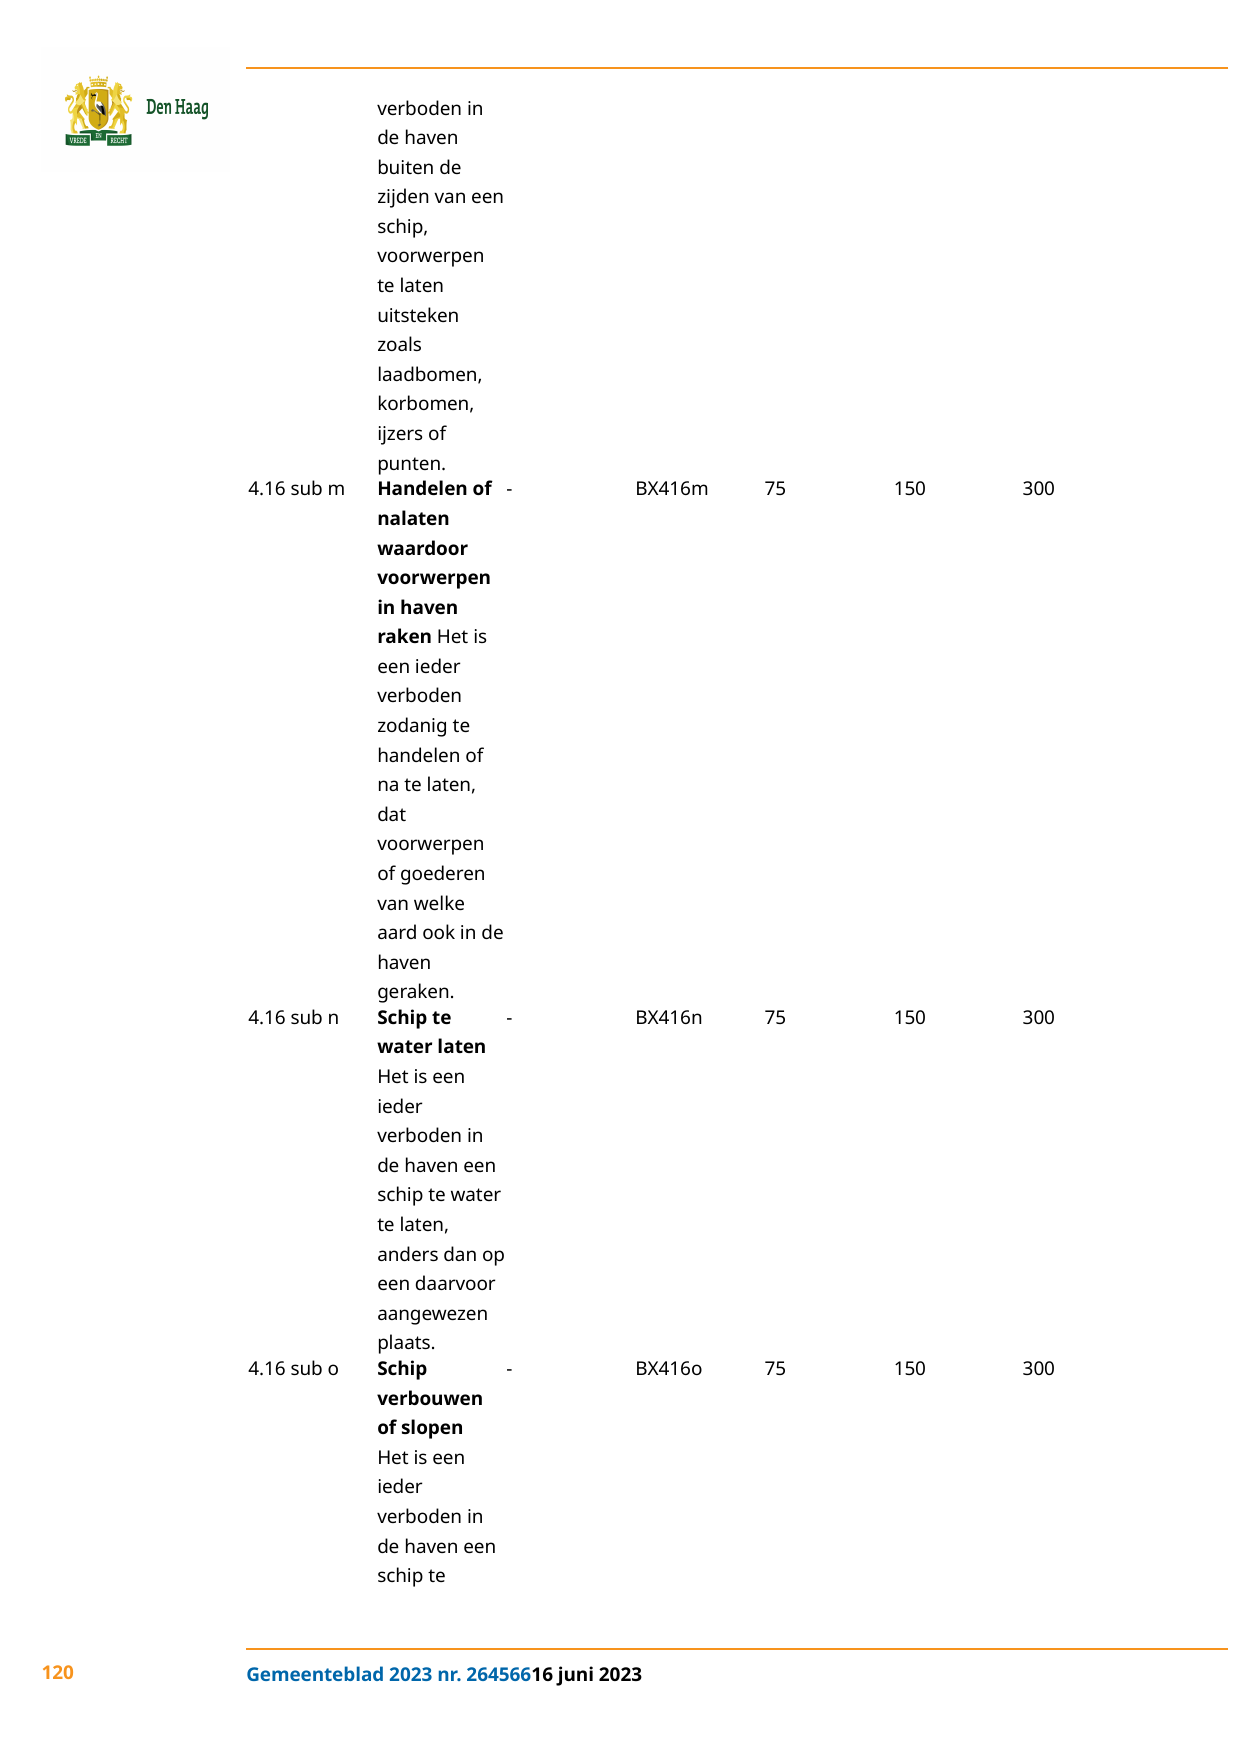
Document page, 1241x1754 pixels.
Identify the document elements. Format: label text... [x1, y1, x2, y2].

table_cell 300 [1023, 1004, 1152, 1355]
table_cell 150 [894, 1004, 1022, 1355]
picture [41, 47, 231, 172]
table_cell - [506, 1004, 635, 1355]
table_cell BX416n [635, 1004, 764, 1355]
table_cell - [506, 1355, 635, 1588]
table_cell [248, 95, 377, 476]
table_cell 75 [764, 1004, 893, 1355]
table_cell 150 [894, 1355, 1022, 1588]
table_cell 75 [764, 1355, 893, 1588]
table_cell 4.16 sub m [248, 476, 377, 1004]
table_cell - [506, 476, 635, 1004]
table_cell 300 [1023, 1355, 1152, 1588]
table_cell 300 [1023, 476, 1152, 1004]
table_cell [1023, 95, 1152, 476]
table_cell - [506, 95, 635, 476]
table_cell 4.16 sub n [248, 1004, 377, 1355]
table_cell 75 [764, 476, 893, 1004]
table_cell [764, 95, 893, 476]
table_cell verboden in de haven buiten de zijden van een schip, voorwerpen te laten uitsteken zoals laadbomen, korbomen, ijzers of punten. [377, 95, 506, 476]
table_cell BX416o [635, 1355, 764, 1588]
table_cell Schip verbouwen of slopen Het is een ieder verboden in de haven een schip te [377, 1355, 506, 1588]
table_cell [894, 95, 1022, 476]
table_cell 150 [894, 476, 1022, 1004]
table_cell [635, 95, 764, 476]
table_cell Schip te water laten Het is een ieder verboden in de haven een schip te water te laten, anders dan op een daarvoor aangewezen plaats. [377, 1004, 506, 1355]
table_cell Handelen of nalaten waardoor voorwerpen in haven raken Het is een ieder verboden zodanig te handelen of na te laten, dat voorwerpen of goederen van welke aard ook in de haven geraken. [377, 476, 506, 1004]
table_cell 4.16 sub o [248, 1355, 377, 1588]
table_cell BX416m [635, 476, 764, 1004]
